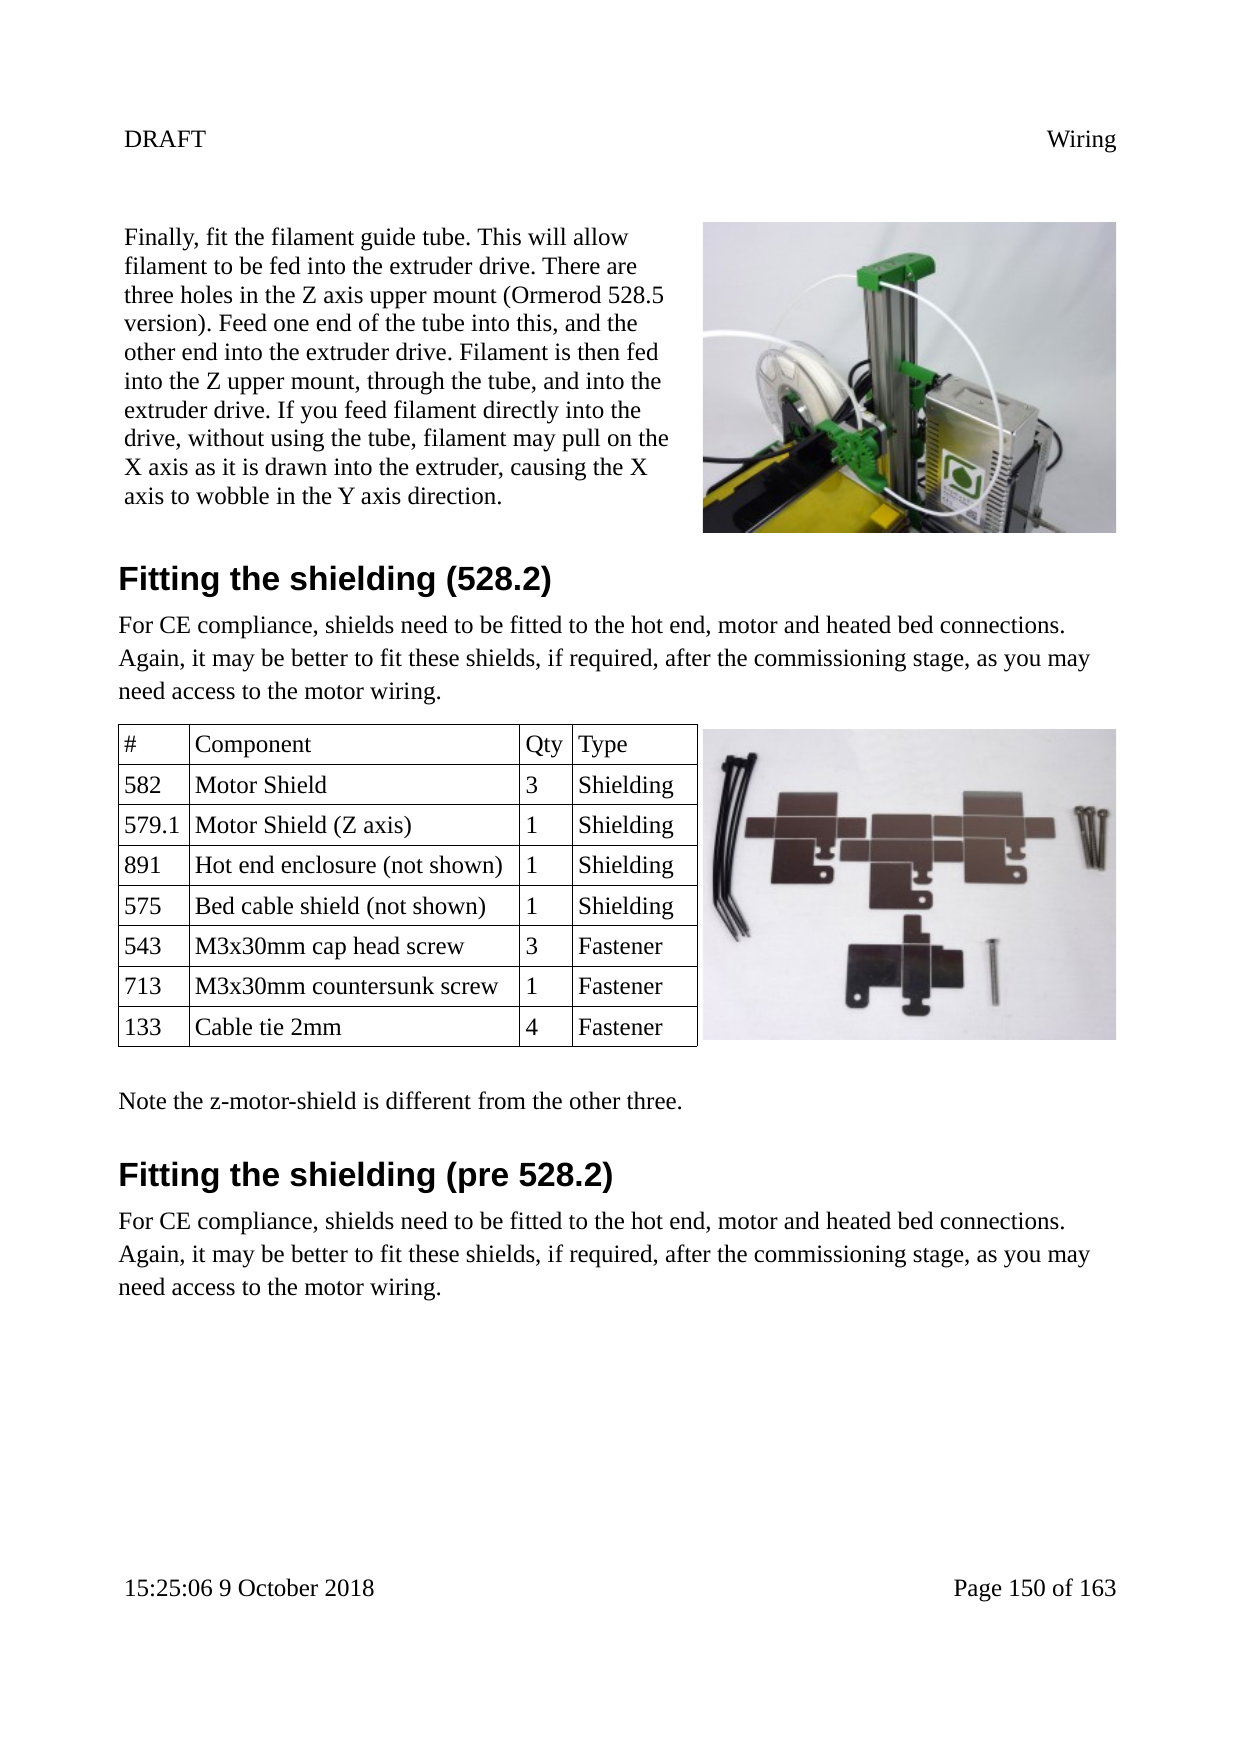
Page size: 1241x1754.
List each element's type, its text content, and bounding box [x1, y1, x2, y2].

text For CE compliance, shields need to be fitted to the hot end, motor and heated bed connections. Again, it may be better to fit these shields, if required, after the commissioning stage, as you may need access to the motor wiring. [118, 610, 1122, 705]
table_cell 543 [119, 926, 189, 966]
table_cell Cable tie 2mm [190, 1007, 519, 1046]
table_cell Fastener [573, 1007, 697, 1046]
table_cell M3x30mm cap head screw [190, 926, 519, 966]
table_cell Finally, fit the filament guide tube. This will allow filament to be fed into the extruder drive. There are three holes in the Z axis upper mount (Ormerod 528.5 version). Feed one end of the tube into this, and the other end into the extruder drive. Filament is then fed into the Z upper mount, through the tube, and into the extruder drive. If you feed filament directly into the drive, without using the tube, filament may pull on the X axis as it is drawn into the extruder, causing the X axis to wobble in the Y axis direction. [118, 217, 697, 538]
picture [702, 729, 1117, 1040]
table_cell Bed cable shield (not shown) [190, 886, 519, 925]
table_cell Shielding [573, 805, 697, 844]
table_cell [520, 1047, 572, 1086]
table_header Component [190, 725, 519, 764]
table_cell Shielding [573, 765, 697, 804]
subtitle Fitting the shielding (528.2) [118, 559, 1122, 597]
table_cell 1 [520, 886, 572, 925]
table_cell M3x30mm countersunk screw [190, 967, 519, 1006]
text For CE compliance, shields need to be fitted to the hot end, motor and heated bed connections. Again, it may be better to fit these shields, if required, after the commissioning stage, as you may need access to the motor wiring. [118, 1206, 1122, 1301]
picture [702, 222, 1117, 533]
table_cell [189, 1047, 519, 1086]
table_cell 3 [520, 765, 572, 804]
table_cell 713 [119, 967, 189, 1006]
table_cell Shielding [573, 846, 697, 885]
table_cell Hot end enclosure (not shown) [190, 846, 519, 885]
table_cell 1 [520, 805, 572, 844]
table_cell Shielding [573, 886, 697, 925]
table_cell 891 [119, 846, 189, 885]
table_header # [119, 725, 189, 764]
table_cell 575 [119, 886, 189, 925]
table_cell Motor Shield [190, 765, 519, 804]
table_cell [118, 1047, 189, 1086]
table_header Qty [520, 725, 572, 764]
text Note the z-motor-shield is different from the other three. [118, 1086, 1122, 1115]
table_cell 133 [119, 1007, 189, 1046]
table_cell Fastener [573, 926, 697, 966]
table_cell 1 [520, 967, 572, 1006]
table_cell Fastener [573, 967, 697, 1006]
table_cell 579.1 [119, 805, 189, 844]
table_header Type [573, 725, 697, 764]
table_cell 582 [119, 765, 189, 804]
table_cell 3 [520, 926, 572, 966]
table_cell 4 [520, 1007, 572, 1046]
table_cell 1 [520, 846, 572, 885]
table_header [697, 724, 1122, 1086]
table_cell [697, 217, 1122, 538]
table_cell Motor Shield (Z axis) [190, 805, 519, 844]
subtitle Fitting the shielding (pre 528.2) [118, 1155, 1122, 1193]
table_cell [572, 1047, 697, 1086]
